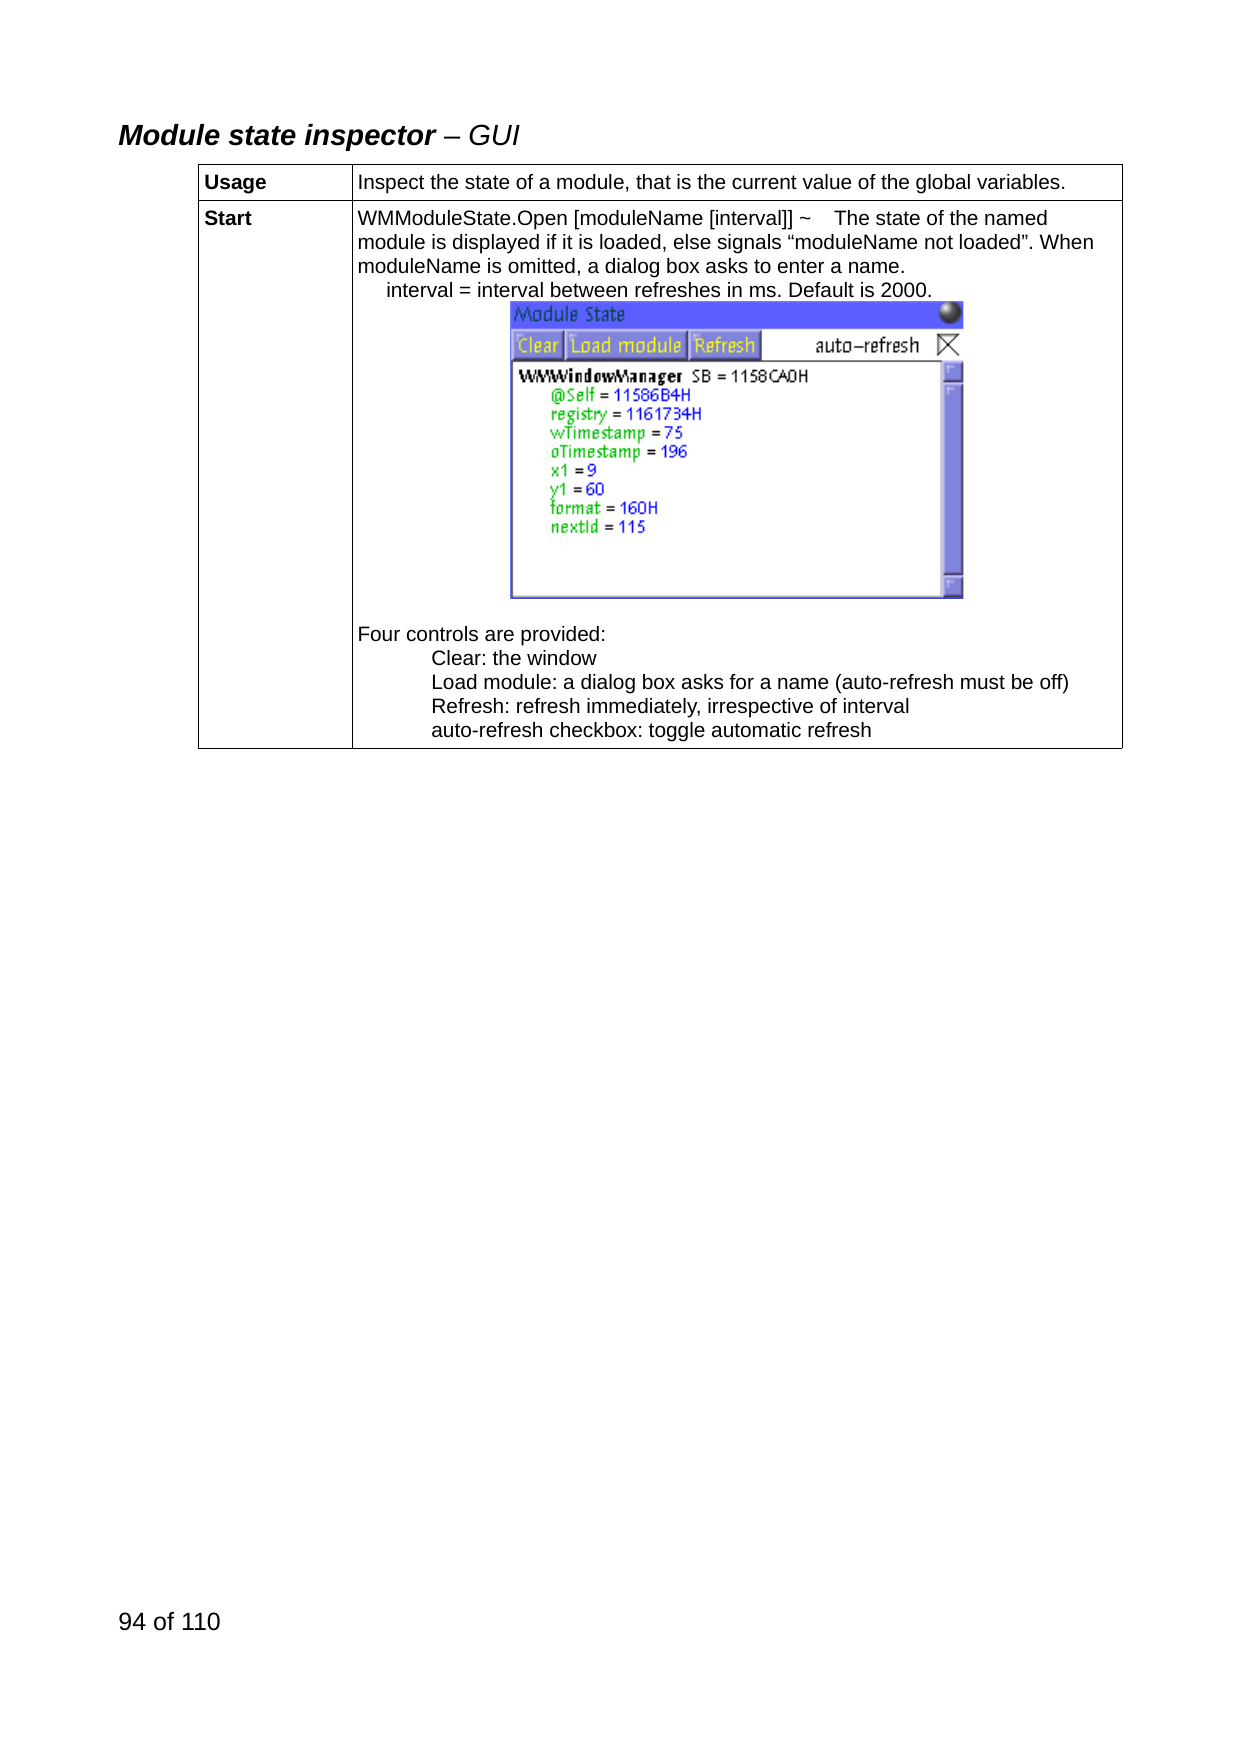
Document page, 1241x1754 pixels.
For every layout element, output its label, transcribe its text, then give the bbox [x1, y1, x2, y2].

table_cell Start [199, 201, 352, 748]
table_cell WMModuleState.Open [moduleName [interval]] ~ The state of the named module is displayed if it is loaded, else signals “moduleName not loaded”. When moduleName is omitted, a dialog box asks to enter a name. interval = interval between refreshes in ms. Default is 2000. Four controls are provided: Clear: the window Load module: a dialog box asks for a name (auto-refresh must be off) Refresh: refresh immediately, irrespective of interval auto-refresh checkbox: toggle automatic refresh [353, 201, 1122, 748]
subtitle Module state inspector – GUI [118, 118, 1122, 152]
table_header Inspect the state of a module, that is the current value of the global variables. [353, 165, 1122, 200]
table_header Usage [199, 165, 352, 200]
picture [510, 301, 964, 599]
